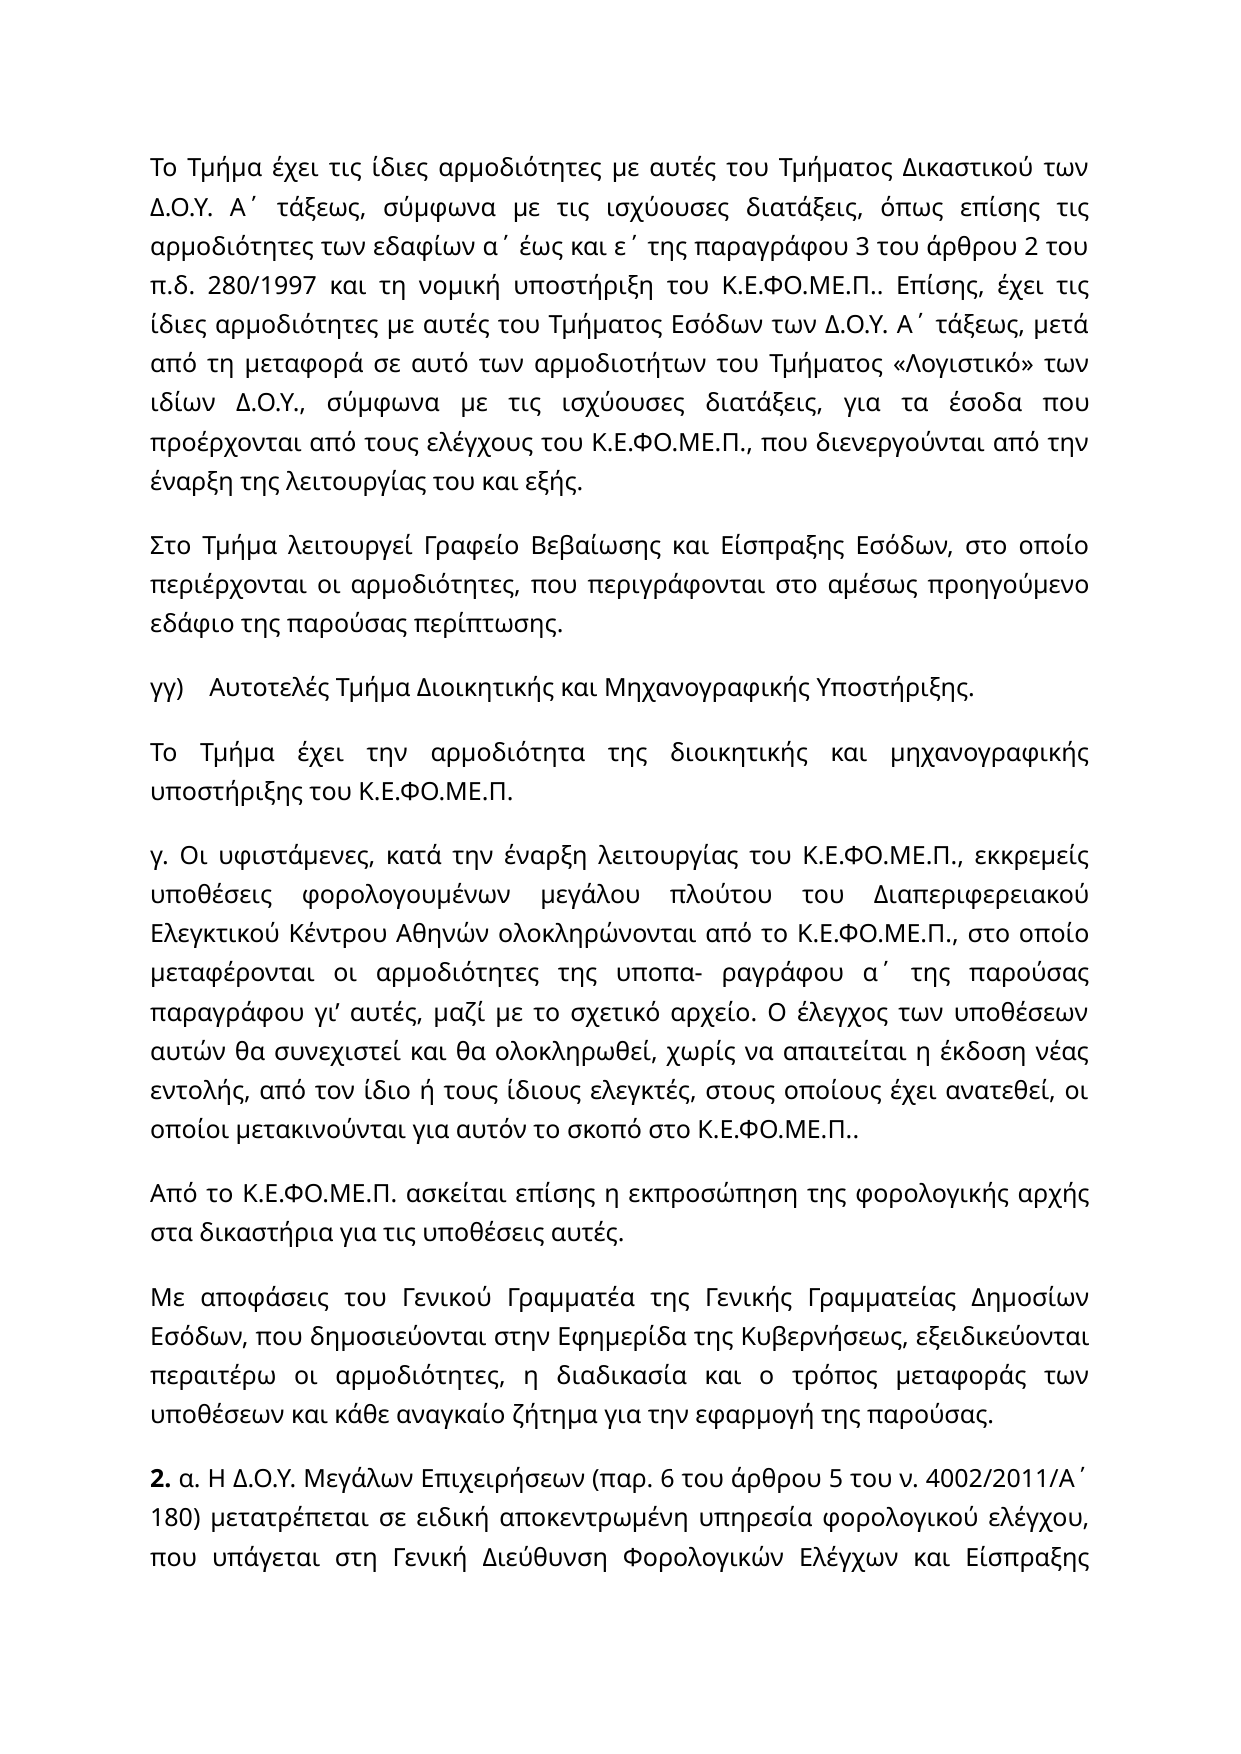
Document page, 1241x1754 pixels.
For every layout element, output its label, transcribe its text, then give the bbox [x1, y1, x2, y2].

text Το Τμήμα έχει την αρμοδιότητα της διοικητικής και μηχανογραφικής υποστήριξης του Κ.Ε.ΦΟ.ΜΕ.Π. [150, 734, 1090, 807]
text Από το Κ.Ε.ΦΟ.ΜΕ.Π. ασκείται επίσης η εκπροσώπηση της φορολογικής αρχής στα δικαστήρια για τις υποθέσεις αυτές. [150, 1176, 1090, 1249]
text Το Τμήμα έχει τις ίδιες αρμοδιότητες με αυτές του Τμήματος Δικαστικού των Δ.Ο.Υ. Α΄ τάξεως, σύμφωνα με τις ισχύουσες διατάξεις, όπως επίσης τις αρμοδιότητες των εδαφίων α΄ έως και ε΄ της παραγράφου 3 του άρθρου 2 του π.δ. 280/1997 και τη νομική υποστήριξη του Κ.Ε.ΦΟ.ΜΕ.Π.. Επίσης, έχει τις ίδιες αρμοδιότητες με αυτές του Τμήματος Εσόδων των Δ.Ο.Υ. Α΄ τάξεως, μετά από τη μεταφορά σε αυτό των αρμοδιοτήτων του Τμήματος «Λογιστικό» των ιδίων Δ.Ο.Υ., σύμφωνα με τις ισχύουσες διατάξεις, για τα έσοδα που προέρχονται από τους ελέγχους του Κ.Ε.ΦΟ.ΜΕ.Π., που διενεργούνται από την έναρξη της λειτουργίας του και εξής. [150, 150, 1090, 497]
text Με αποφάσεις του Γενικού Γραμματέα της Γενικής Γραμματείας Δημοσίων Εσόδων, που δημοσιεύονται στην Εφημερίδα της Κυβερνήσεως, εξειδικεύονται περαιτέρω οι αρμοδιότητες, η διαδικασία και ο τρόπος μεταφοράς των υποθέσεων και κάθε αναγκαίο ζήτημα για την εφαρμογή της παρούσας. [150, 1279, 1090, 1431]
text 2. α. Η Δ.Ο.Υ. Μεγάλων Επιχειρήσεων (παρ. 6 του άρθρου 5 του ν. 4002/2011/Α΄ 180) μετατρέπεται σε ειδική αποκεντρωμένη υπηρεσία φορολογικού ελέγχου, που υπάγεται στη Γενική Διεύθυνση Φορολογικών Ελέγχων και Είσπραξης [150, 1461, 1090, 1573]
text γ. Οι υφιστάμενες, κατά την έναρξη λειτουργίας του Κ.Ε.ΦΟ.ΜΕ.Π., εκκρεμείς υποθέσεις φορολογουμένων μεγάλου πλούτου του Διαπεριφερειακού Ελεγκτικού Κέντρου Αθηνών ολοκληρώνονται από το Κ.Ε.ΦΟ.ΜΕ.Π., στο οποίο μεταφέρονται οι αρμοδιότητες της υποπα- ραγράφου α΄ της παρούσας παραγράφου γι’ αυτές, μαζί με το σχετικό αρχείο. Ο έλεγχος των υποθέσεων αυτών θα συνεχιστεί και θα ολοκληρωθεί, χωρίς να απαιτείται η έκδοση νέας εντολής, από τον ίδιο ή τους ίδιους ελεγκτές, στους οποίους έχει ανατεθεί, οι οποίοι μετακινούνται για αυτόν το σκοπό στο Κ.Ε.ΦΟ.ΜΕ.Π.. [150, 837, 1090, 1146]
list γγ) Αυτοτελές Τμήμα Διοικητικής και Μηχανογραφικής Υποστήριξης. [150, 670, 1090, 704]
text Στο Τμήμα λειτουργεί Γραφείο Βεβαίωσης και Είσπραξης Εσόδων, στο οποίο περιέρχονται οι αρμοδιότητες, που περιγράφονται στο αμέσως προηγούμενο εδάφιο της παρούσας περίπτωσης. [150, 527, 1090, 640]
